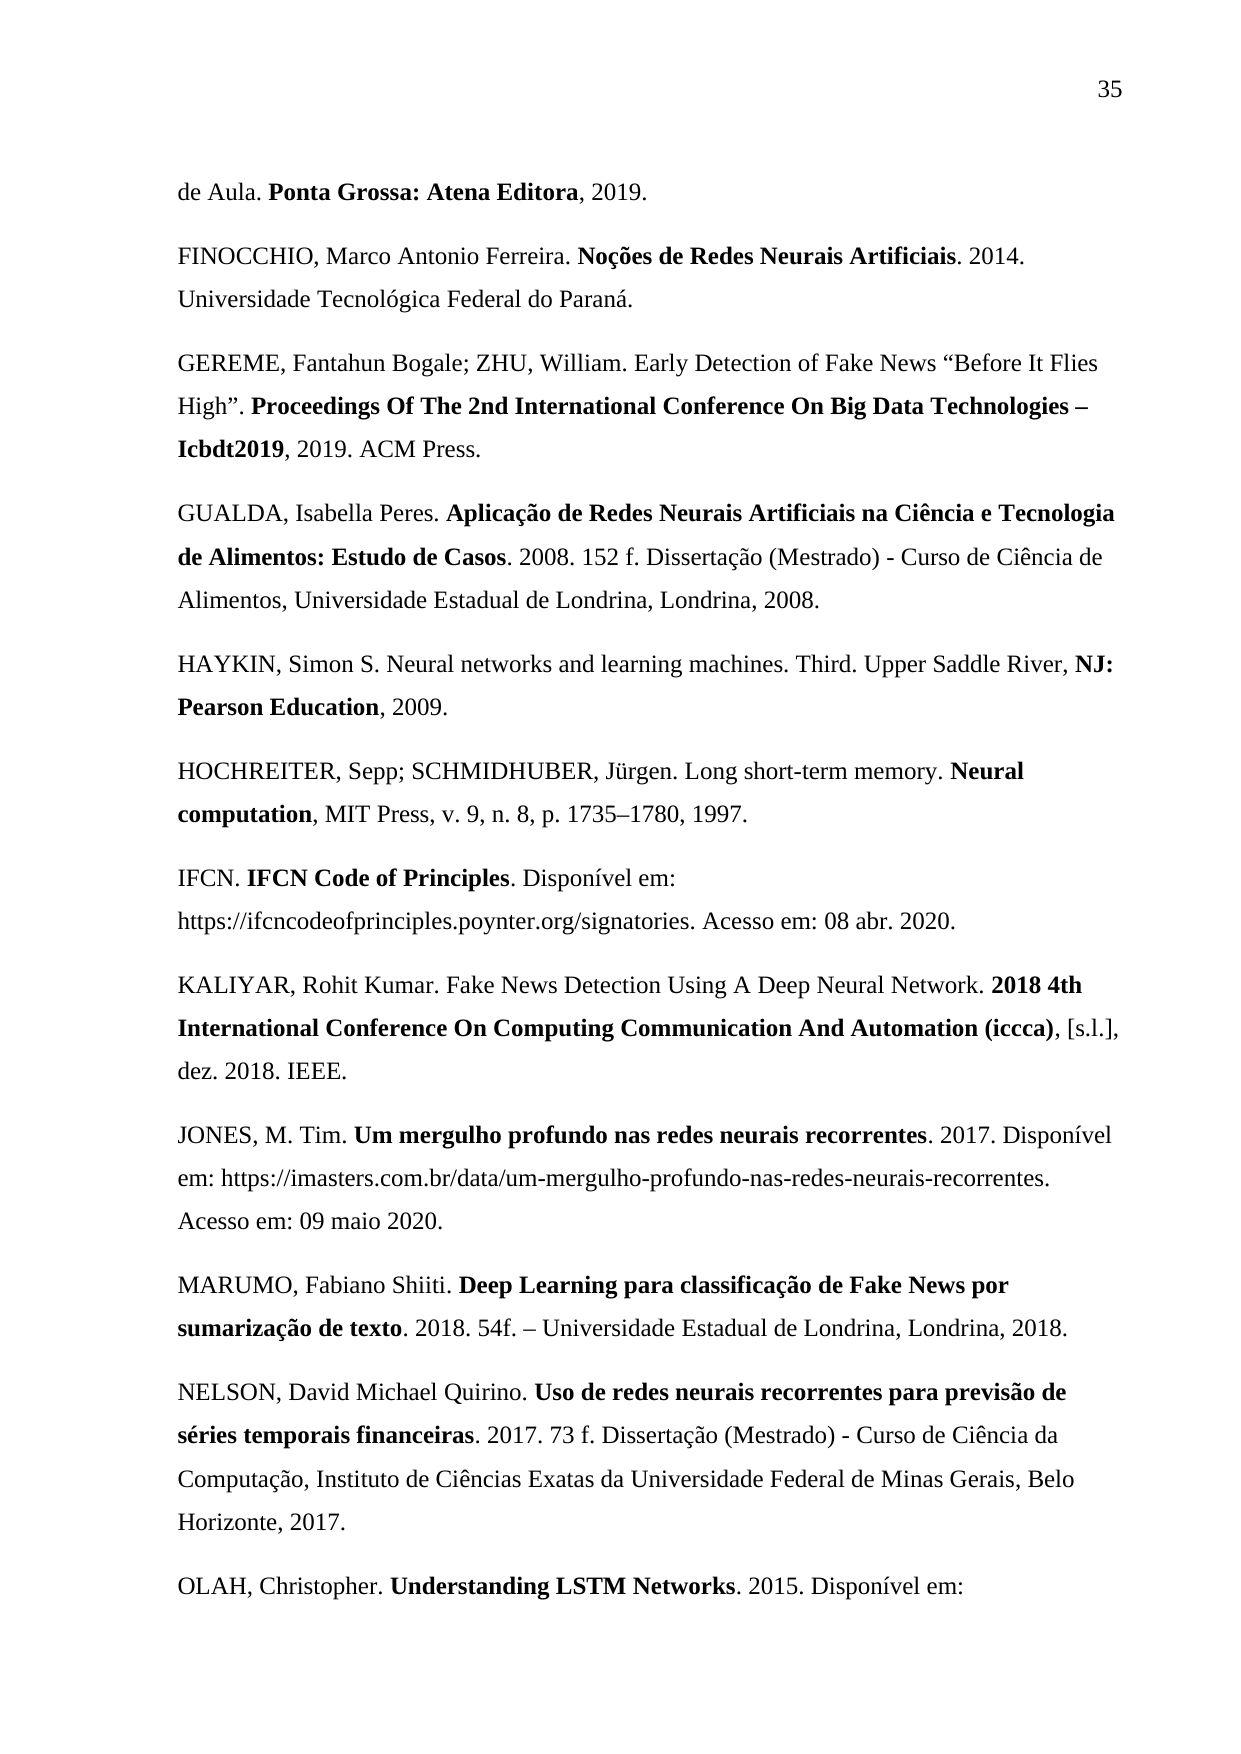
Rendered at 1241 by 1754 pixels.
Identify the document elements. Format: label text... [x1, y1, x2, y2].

text KALIYAR, Rohit Kumar. Fake News Detection Using A Deep Neural Network. 2018 4th International Conference On Computing Communication And Automation (iccca), [s.l.], dez. 2018. IEEE. [177, 970, 1122, 1085]
text NELSON, David Michael Quirino. Uso de redes neurais recorrentes para previsão de séries temporais financeiras. 2017. 73 f. Dissertação (Mestrado) - Curso de Ciência da Computação, Instituto de Ciências Exatas da Universidade Federal de Minas Gerais, Belo Horizonte, 2017. [177, 1377, 1122, 1536]
text FINOCCHIO, Marco Antonio Ferreira. Noções de Redes Neurais Artificiais. 2014. Universidade Tecnológica Federal do Paraná. [177, 241, 1122, 313]
text GUALDA, Isabella Peres. Aplicação de Redes Neurais Artificiais na Ciência e Tecnologia de Alimentos: Estudo de Casos. 2008. 152 f. Dissertação (Mestrado) - Curso de Ciência de Alimentos, Universidade Estadual de Londrina, Londrina, 2008. [177, 498, 1122, 613]
text JONES, M. Tim. Um mergulho profundo nas redes neurais recorrentes. 2017. Disponível em: https://imasters.com.br/data/um-mergulho-profundo-nas-redes-neurais-recorrentes. Acesso em: 09 maio 2020. [177, 1120, 1122, 1235]
text OLAH, Christopher. Understanding LSTM Networks. 2015. Disponível em: [177, 1571, 1122, 1599]
text IFCN. IFCN Code of Principles. Disponível em: https://ifcncodeofprinciples.poynter.org/signatories. Acesso em: 08 abr. 2020. [177, 863, 1122, 935]
text HAYKIN, Simon S. Neural networks and learning machines. Third. Upper Saddle River, NJ: Pearson Education, 2009. [177, 649, 1122, 721]
text GEREME, Fantahun Bogale; ZHU, William. Early Detection of Fake News “Before It Flies High”. Proceedings Of The 2nd International Conference On Big Data Technologies – Icbdt2019, 2019. ACM Press. [177, 348, 1122, 463]
text de Aula. Ponta Grossa: Atena Editora, 2019. [177, 177, 1122, 206]
text MARUMO, Fabiano Shiiti. Deep Learning para classificação de Fake News por sumarização de texto. 2018. 54f. – Universidade Estadual de Londrina, Londrina, 2018. [177, 1270, 1122, 1342]
text HOCHREITER, Sepp; SCHMIDHUBER, Jürgen. Long short-term memory. Neural computation, MIT Press, v. 9, n. 8, p. 1735–1780, 1997. [177, 756, 1122, 828]
